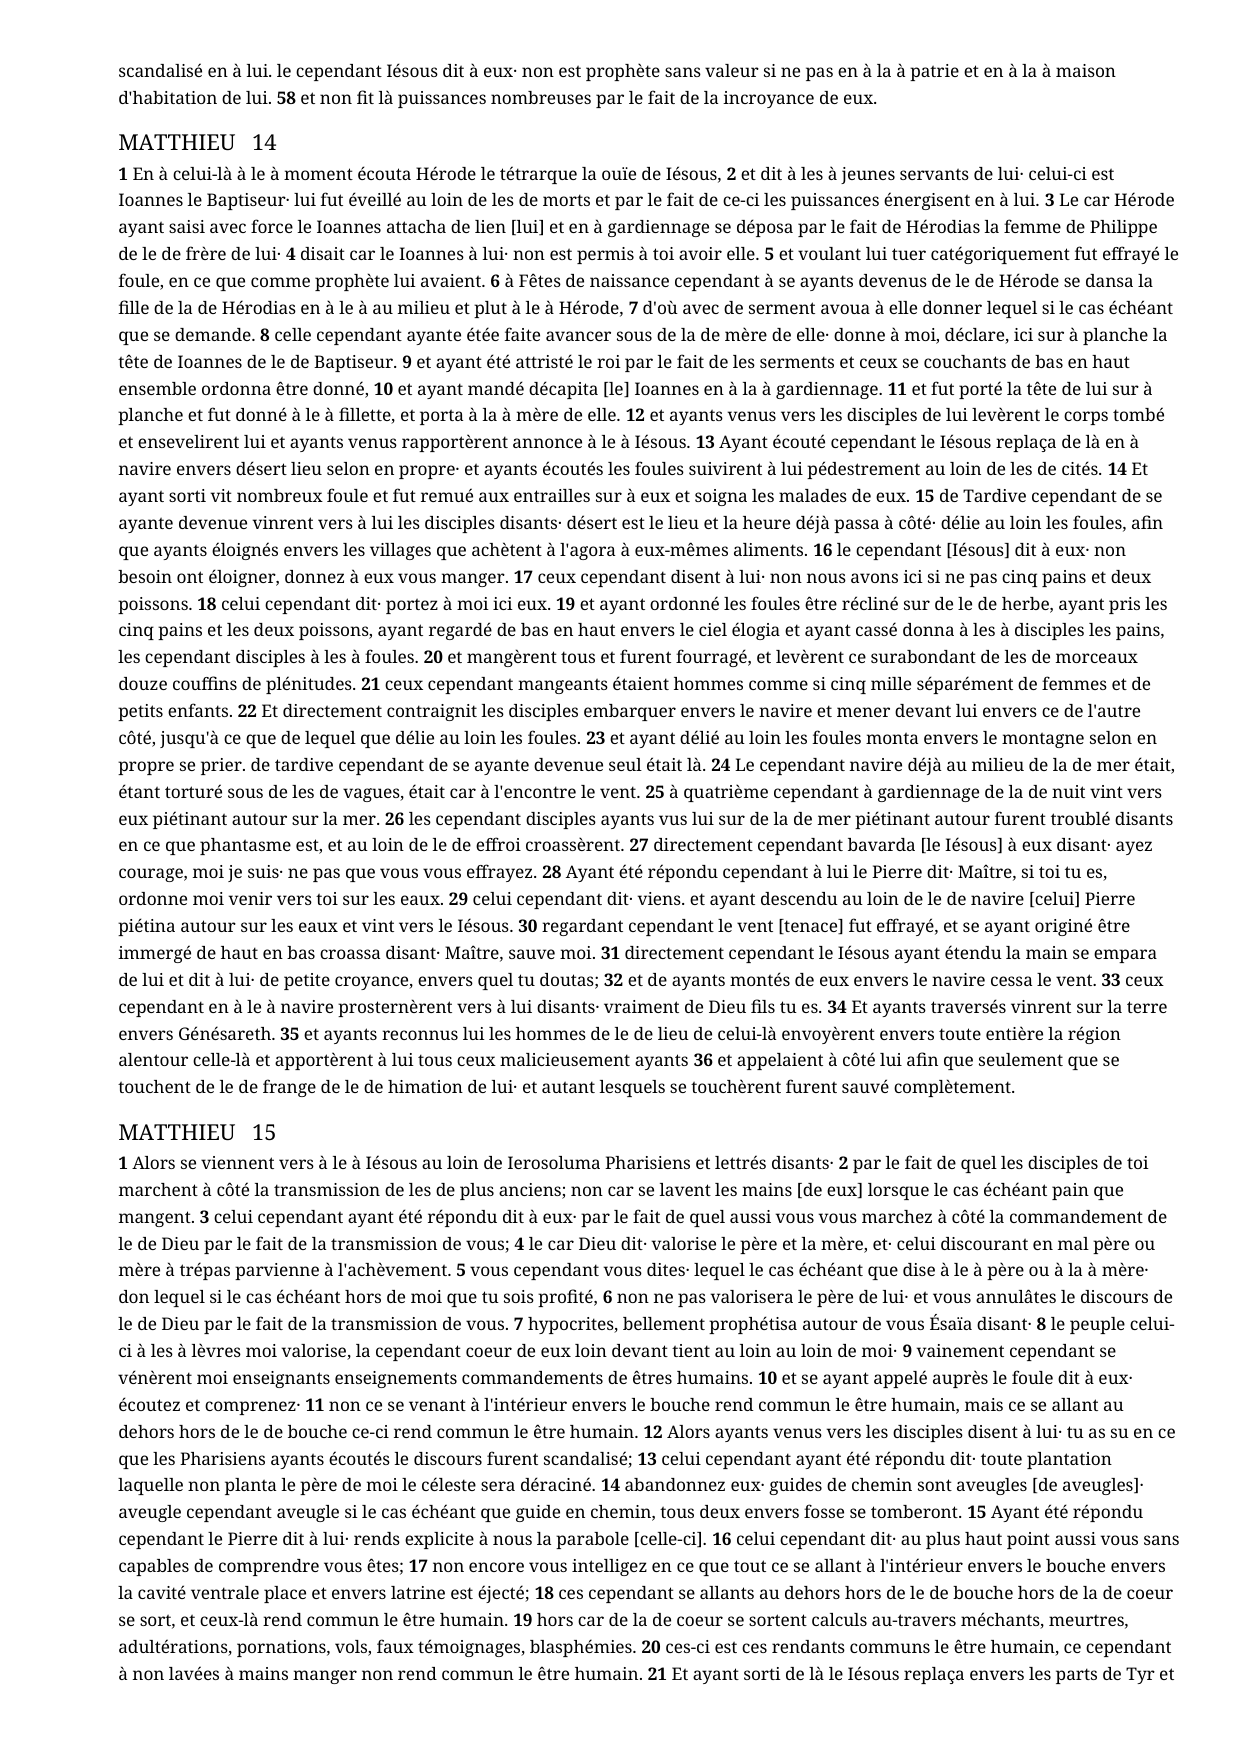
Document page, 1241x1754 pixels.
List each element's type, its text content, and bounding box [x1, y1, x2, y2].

text scandalisé en à lui. le cependant Iésous dit à eux· non est prophète sans valeur si ne pas en à la à patrie et en à la à maison d'habitation de lui. 58 et non fit là puissances nombreuses par le fait de la incroyance de eux. [118, 59, 1181, 109]
text MATTHIEU 14 [118, 127, 1181, 157]
text MATTHIEU 15 [118, 1117, 1181, 1147]
text 1 En à celui-là à le à moment écouta Hérode le tétrarque la ouïe de Iésous, 2 et dit à les à jeunes servants de lui· celui-ci est Ioannes le Baptiseur· lui fut éveillé au loin de les de morts et par le fait de ce-ci les puissances énergisent en à lui. 3 Le car Hérode ayant saisi avec force le Ioannes attacha de lien [lui] et en à gardiennage se déposa par le fait de Hérodias la femme de Philippe de le de frère de lui· 4 disait car le Ioannes à lui· non est permis à toi avoir elle. 5 et voulant lui tuer catégoriquement fut effrayé le foule, en ce que comme prophète lui avaient. 6 à Fêtes de naissance cependant à se ayants devenus de le de Hérode se dansa la fille de la de Hérodias en à le à au milieu et plut à le à Hérode, 7 d'où avec de serment avoua à elle donner lequel si le cas échéant que se demande. 8 celle cependant ayante étée faite avancer sous de la de mère de elle· donne à moi, déclare, ici sur à planche la tête de Ioannes de le de Baptiseur. 9 et ayant été attristé le roi par le fait de les serments et ceux se couchants de bas en haut ensemble ordonna être donné, 10 et ayant mandé décapita [le] Ioannes en à la à gardiennage. 11 et fut porté la tête de lui sur à planche et fut donné à le à fillette, et porta à la à mère de elle. 12 et ayants venus vers les disciples de lui levèrent le corps tombé et ensevelirent lui et ayants venus rapportèrent annonce à le à Iésous. 13 Ayant écouté cependant le Iésous replaça de là en à navire envers désert lieu selon en propre· et ayants écoutés les foules suivirent à lui pédestrement au loin de les de cités. 14 Et ayant sorti vit nombreux foule et fut remué aux entrailles sur à eux et soigna les malades de eux. 15 de Tardive cependant de se ayante devenue vinrent vers à lui les disciples disants· désert est le lieu et la heure déjà passa à côté· délie au loin les foules, afin que ayants éloignés envers les villages que achètent à l'agora à eux-mêmes aliments. 16 le cependant [Iésous] dit à eux· non besoin ont éloigner, donnez à eux vous manger. 17 ceux cependant disent à lui· non nous avons ici si ne pas cinq pains et deux poissons. 18 celui cependant dit· portez à moi ici eux. 19 et ayant ordonné les foules être récliné sur de le de herbe, ayant pris les cinq pains et les deux poissons, ayant regardé de bas en haut envers le ciel élogia et ayant cassé donna à les à disciples les pains, les cependant disciples à les à foules. 20 et mangèrent tous et furent fourragé, et levèrent ce surabondant de les de morceaux douze couffins de plénitudes. 21 ceux cependant mangeants étaient hommes comme si cinq mille séparément de femmes et de petits enfants. 22 Et directement contraignit les disciples embarquer envers le navire et mener devant lui envers ce de l'autre côté, jusqu'à ce que de lequel que délie au loin les foules. 23 et ayant délié au loin les foules monta envers le montagne selon en propre se prier. de tardive cependant de se ayante devenue seul était là. 24 Le cependant navire déjà au milieu de la de mer était, étant torturé sous de les de vagues, était car à l'encontre le vent. 25 à quatrième cependant à gardiennage de la de nuit vint vers eux piétinant autour sur la mer. 26 les cependant disciples ayants vus lui sur de la de mer piétinant autour furent troublé disants en ce que phantasme est, et au loin de le de effroi croassèrent. 27 directement cependant bavarda [le Iésous] à eux disant· ayez courage, moi je suis· ne pas que vous vous effrayez. 28 Ayant été répondu cependant à lui le Pierre dit· Maître, si toi tu es, ordonne moi venir vers toi sur les eaux. 29 celui cependant dit· viens. et ayant descendu au loin de le de navire [celui] Pierre piétina autour sur les eaux et vint vers le Iésous. 30 regardant cependant le vent [tenace] fut effrayé, et se ayant originé être immergé de haut en bas croassa disant· Maître, sauve moi. 31 directement cependant le Iésous ayant étendu la main se empara de lui et dit à lui· de petite croyance, envers quel tu doutas; 32 et de ayants montés de eux envers le navire cessa le vent. 33 ceux cependant en à le à navire prosternèrent vers à lui disants· vraiment de Dieu fils tu es. 34 Et ayants traversés vinrent sur la terre envers Génésareth. 35 et ayants reconnus lui les hommes de le de lieu de celui-là envoyèrent envers toute entière la région alentour celle-là et apportèrent à lui tous ceux malicieusement ayants 36 et appelaient à côté lui afin que seulement que se touchent de le de frange de le de himation de lui· et autant lesquels se touchèrent furent sauvé complètement. [118, 162, 1181, 1099]
text 1 Alors se viennent vers à le à Iésous au loin de Ierosoluma Pharisiens et lettrés disants· 2 par le fait de quel les disciples de toi marchent à côté la transmission de les de plus anciens; non car se lavent les mains [de eux] lorsque le cas échéant pain que mangent. 3 celui cependant ayant été répondu dit à eux· par le fait de quel aussi vous vous marchez à côté la commandement de le de Dieu par le fait de la transmission de vous; 4 le car Dieu dit· valorise le père et la mère, et· celui discourant en mal père ou mère à trépas parvienne à l'achèvement. 5 vous cependant vous dites· lequel le cas échéant que dise à le à père ou à la à mère· don lequel si le cas échéant hors de moi que tu sois profité, 6 non ne pas valorisera le père de lui· et vous annulâtes le discours de le de Dieu par le fait de la transmission de vous. 7 hypocrites, bellement prophétisa autour de vous Ésaïa disant· 8 le peuple celui-ci à les à lèvres moi valorise, la cependant coeur de eux loin devant tient au loin au loin de moi· 9 vainement cependant se vénèrent moi enseignants enseignements commandements de êtres humains. 10 et se ayant appelé auprès le foule dit à eux· écoutez et comprenez· 11 non ce se venant à l'intérieur envers le bouche rend commun le être humain, mais ce se allant au dehors hors de le de bouche ce-ci rend commun le être humain. 12 Alors ayants venus vers les disciples disent à lui· tu as su en ce que les Pharisiens ayants écoutés le discours furent scandalisé; 13 celui cependant ayant été répondu dit· toute plantation laquelle non planta le père de moi le céleste sera déraciné. 14 abandonnez eux· guides de chemin sont aveugles [de aveugles]· aveugle cependant aveugle si le cas échéant que guide en chemin, tous deux envers fosse se tomberont. 15 Ayant été répondu cependant le Pierre dit à lui· rends explicite à nous la parabole [celle-ci]. 16 celui cependant dit· au plus haut point aussi vous sans capables de comprendre vous êtes; 17 non encore vous intelligez en ce que tout ce se allant à l'intérieur envers le bouche envers la cavité ventrale place et envers latrine est éjecté; 18 ces cependant se allants au dehors hors de le de bouche hors de la de coeur se sort, et ceux-là rend commun le être humain. 19 hors car de la de coeur se sortent calculs au-travers méchants, meurtres, adultérations, pornations, vols, faux témoignages, blasphémies. 20 ces-ci est ces rendants communs le être humain, ce cependant à non lavées à mains manger non rend commun le être humain. 21 Et ayant sorti de là le Iésous replaça envers les parts de Tyr et [118, 1151, 1181, 1685]
